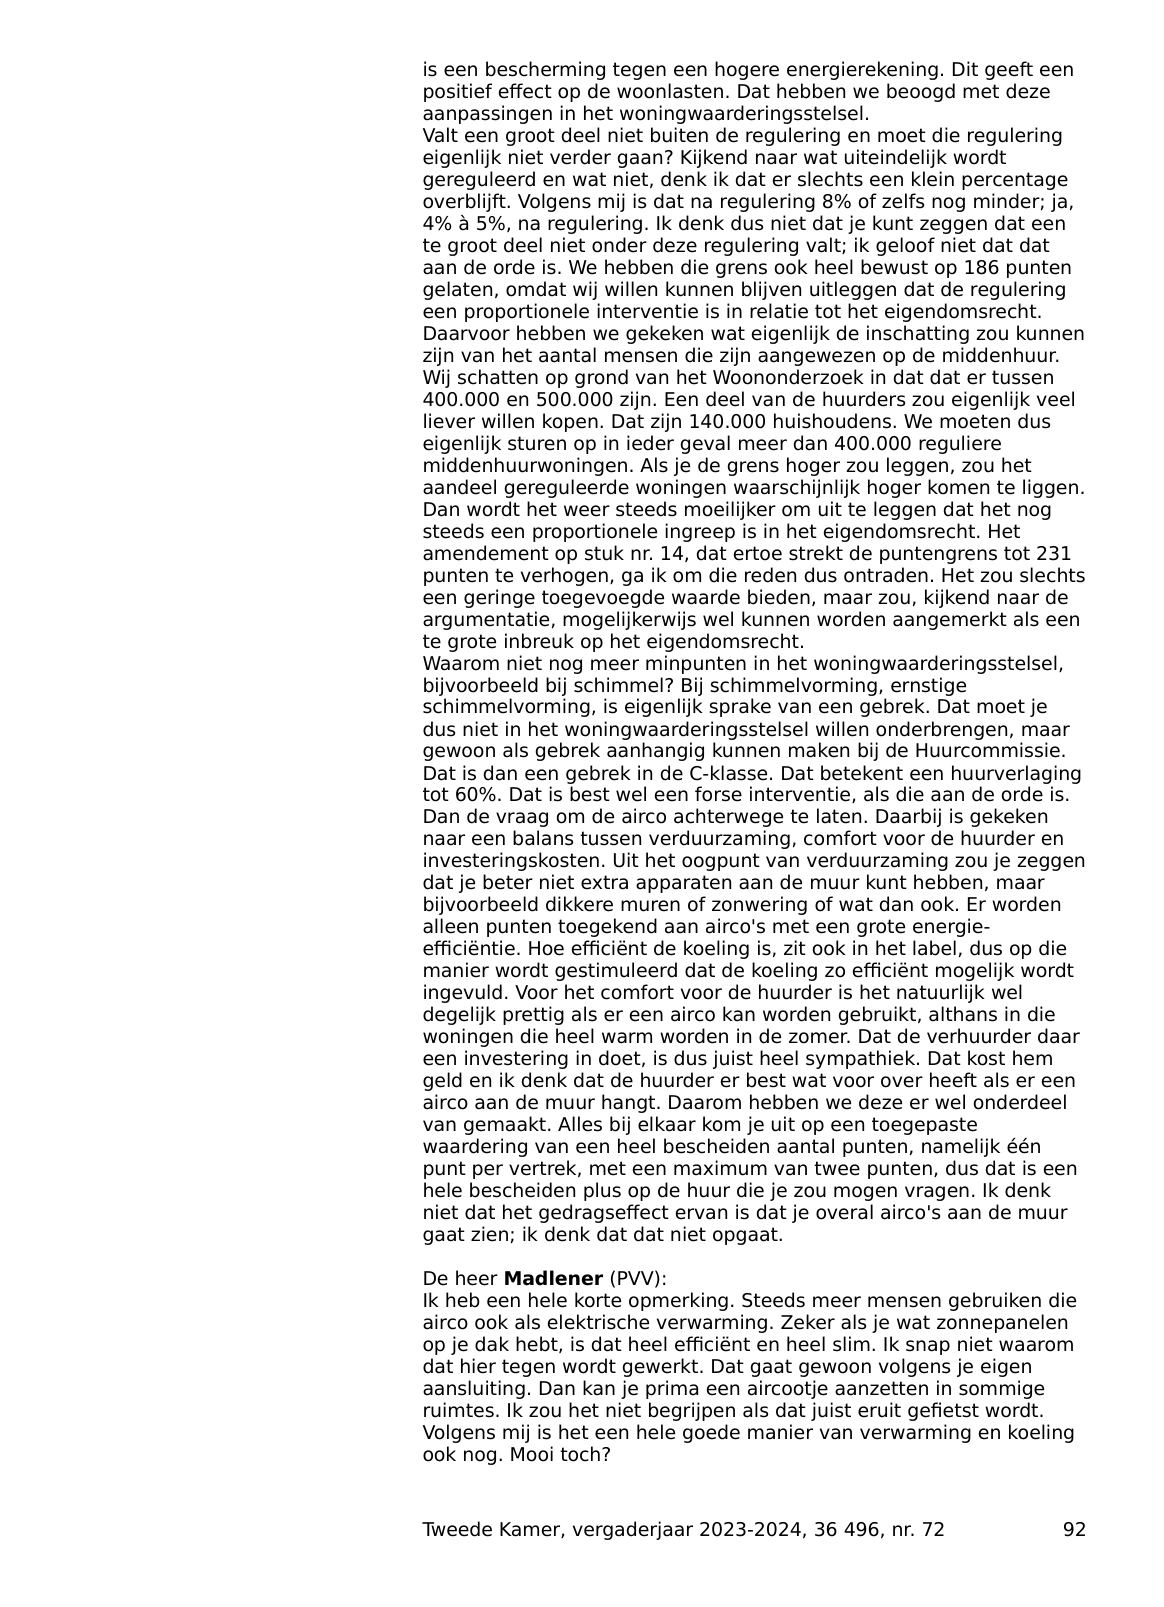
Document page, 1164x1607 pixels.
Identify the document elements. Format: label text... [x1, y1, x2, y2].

text Valt een groot deel niet buiten de regulering en moet die regulering eigenlijk niet verder gaan? Kijkend naar wat uiteindelijk wordt gereguleerd en wat niet, denk ik dat er slechts een klein percentage overblijft. Volgens mij is dat na regulering 8% of zelfs nog minder; ja, 4% à 5%, na regulering. Ik denk dus niet dat je kunt zeggen dat een te groot deel niet onder deze regulering valt; ik geloof niet dat dat aan de orde is. We hebben die grens ook heel bewust op 186 punten gelaten, omdat wij willen kunnen blijven uitleggen dat de regulering een proportionele interventie is in relatie tot het eigendomsrecht. Daarvoor hebben we gekeken wat eigenlijk de inschatting zou kunnen zijn van het aantal mensen die zijn aangewezen op de middenhuur. Wij schatten op grond van het Woononderzoek in dat dat er tussen 400.000 en 500.000 zijn. Een deel van de huurders zou eigenlijk veel liever willen kopen. Dat zijn 140.000 huishoudens. We moeten dus eigenlijk sturen op in ieder geval meer dan 400.000 reguliere middenhuurwoningen. Als je de grens hoger zou leggen, zou het aandeel gereguleerde woningen waarschijnlijk hoger komen te liggen. Dan wordt het weer steeds moeilijker om uit te leggen dat het nog steeds een proportionele ingreep is in het eigendomsrecht. Het amendement op stuk nr. 14, dat ertoe strekt de puntengrens tot 231 punten te verhogen, ga ik om die reden dus ontraden. Het zou slechts een geringe toegevoegde waarde bieden, maar zou, kijkend naar de argumentatie, mogelijkerwijs wel kunnen worden aangemerkt als een te grote inbreuk op het eigendomsrecht. [422, 125, 1087, 652]
text Ik heb een hele korte opmerking. Steeds meer mensen gebruiken die airco ook als elektrische verwarming. Zeker als je wat zonnepanelen op je dak hebt, is dat heel efficiënt en heel slim. Ik snap niet waarom dat hier tegen wordt gewerkt. Dat gaat gewoon volgens je eigen aansluiting. Dan kan je prima een aircootje aanzetten in sommige ruimtes. Ik zou het niet begrijpen als dat juist eruit gefietst wordt. Volgens mij is het een hele goede manier van verwarming en koeling ook nog. Mooi toch? [422, 1290, 1087, 1466]
text Waarom niet nog meer minpunten in het woningwaarderingsstelsel, bijvoorbeeld bij schimmel? Bij schimmelvorming, ernstige schimmelvorming, is eigenlijk sprake van een gebrek. Dat moet je dus niet in het woningwaarderingsstelsel willen onderbrengen, maar gewoon als gebrek aanhangig kunnen maken bij de Huurcommissie. Dat is dan een gebrek in de C-klasse. Dat betekent een huurverlaging tot 60%. Dat is best wel een forse interventie, als die aan de orde is. [422, 652, 1087, 806]
text Dan de vraag om de airco achterwege te laten. Daarbij is gekeken naar een balans tussen verduurzaming, comfort voor de huurder en investeringskosten. Uit het oogpunt van verduurzaming zou je zeggen dat je beter niet extra apparaten aan de muur kunt hebben, maar bijvoorbeeld dikkere muren of zonwering of wat dan ook. Er worden alleen punten toegekend aan airco's met een grote energie-efficiëntie. Hoe efficiënt de koeling is, zit ook in het label, dus op die manier wordt gestimuleerd dat de koeling zo efficiënt mogelijk wordt ingevuld. Voor het comfort voor de huurder is het natuurlijk wel degelijk prettig als er een airco kan worden gebruikt, althans in die woningen die heel warm worden in de zomer. Dat de verhuurder daar een investering in doet, is dus juist heel sympathiek. Dat kost hem geld en ik denk dat de huurder er best wat voor over heeft als er een airco aan de muur hangt. Daarom hebben we deze er wel onderdeel van gemaakt. Alles bij elkaar kom je uit op een toegepaste waardering van een heel bescheiden aantal punten, namelijk één punt per vertrek, met een maximum van twee punten, dus dat is een hele bescheiden plus op de huur die je zou mogen vragen. Ik denk niet dat het gedragseffect ervan is dat je overal airco's aan de muur gaat zien; ik denk dat dat niet opgaat. [422, 806, 1087, 1246]
text De heer Madlener (PVV): [422, 1268, 1087, 1290]
text is een bescherming tegen een hogere energierekening. Dit geeft een positief effect op de woonlasten. Dat hebben we beoogd met deze aanpassingen in het woningwaarderingsstelsel. [422, 59, 1087, 125]
